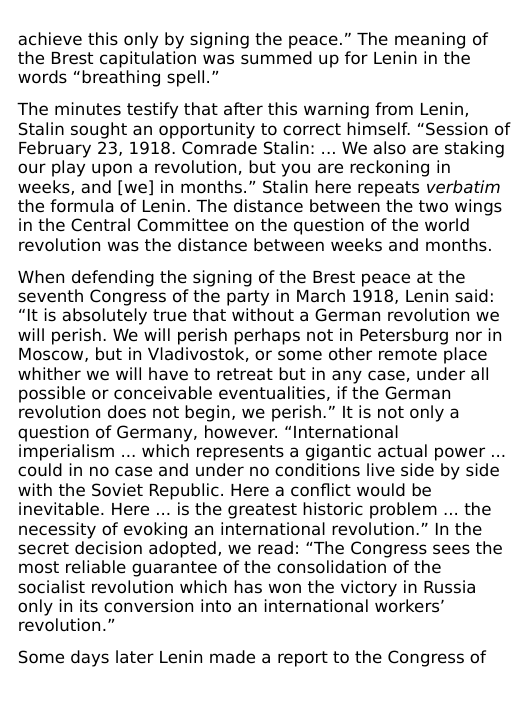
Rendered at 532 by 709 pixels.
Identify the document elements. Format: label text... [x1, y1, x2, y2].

text When defending the signing of the Brest peace at the seventh Congress of the party in March 1918, Lenin said: “It is absolutely true that without a German revolution we will perish. We will perish perhaps not in Petersburg nor in Moscow, but in Vladivostok, or some other remote place whither we will have to retreat but in any case, under all possible or conceivable eventualities, if the German revolution does not begin, we perish.” It is not only a question of Germany, however. “International imperialism ... which represents a gigantic actual power ... could in no case and under no conditions live side by side with the Soviet Republic. Here a conflict would be inevitable. Here ... is the greatest historic problem ... the necessity of evoking an international revolution.” In the secret decision adopted, we read: “The Congress sees the most reliable guarantee of the consolidation of the socialist revolution which has won the victory in Russia only in its conversion into an international workers’ revolution.” [18, 268, 514, 636]
text The minutes testify that after this warning from Lenin, Stalin sought an opportunity to correct himself. “Session of February 23, 1918. Comrade Stalin: ... We also are staking our play upon a revolution, but you are reckoning in weeks, and [we] in months.” Stalin here repeats verbatim the formula of Lenin. The distance between the two wings in the Central Committee on the question of the world revolution was the distance between weeks and months. [18, 100, 514, 255]
text Some days later Lenin made a report to the Congress of [18, 648, 514, 668]
text achieve this only by signing the peace.” The meaning of the Brest capitulation was summed up for Lenin in the words “breathing spell.” [18, 29, 514, 88]
